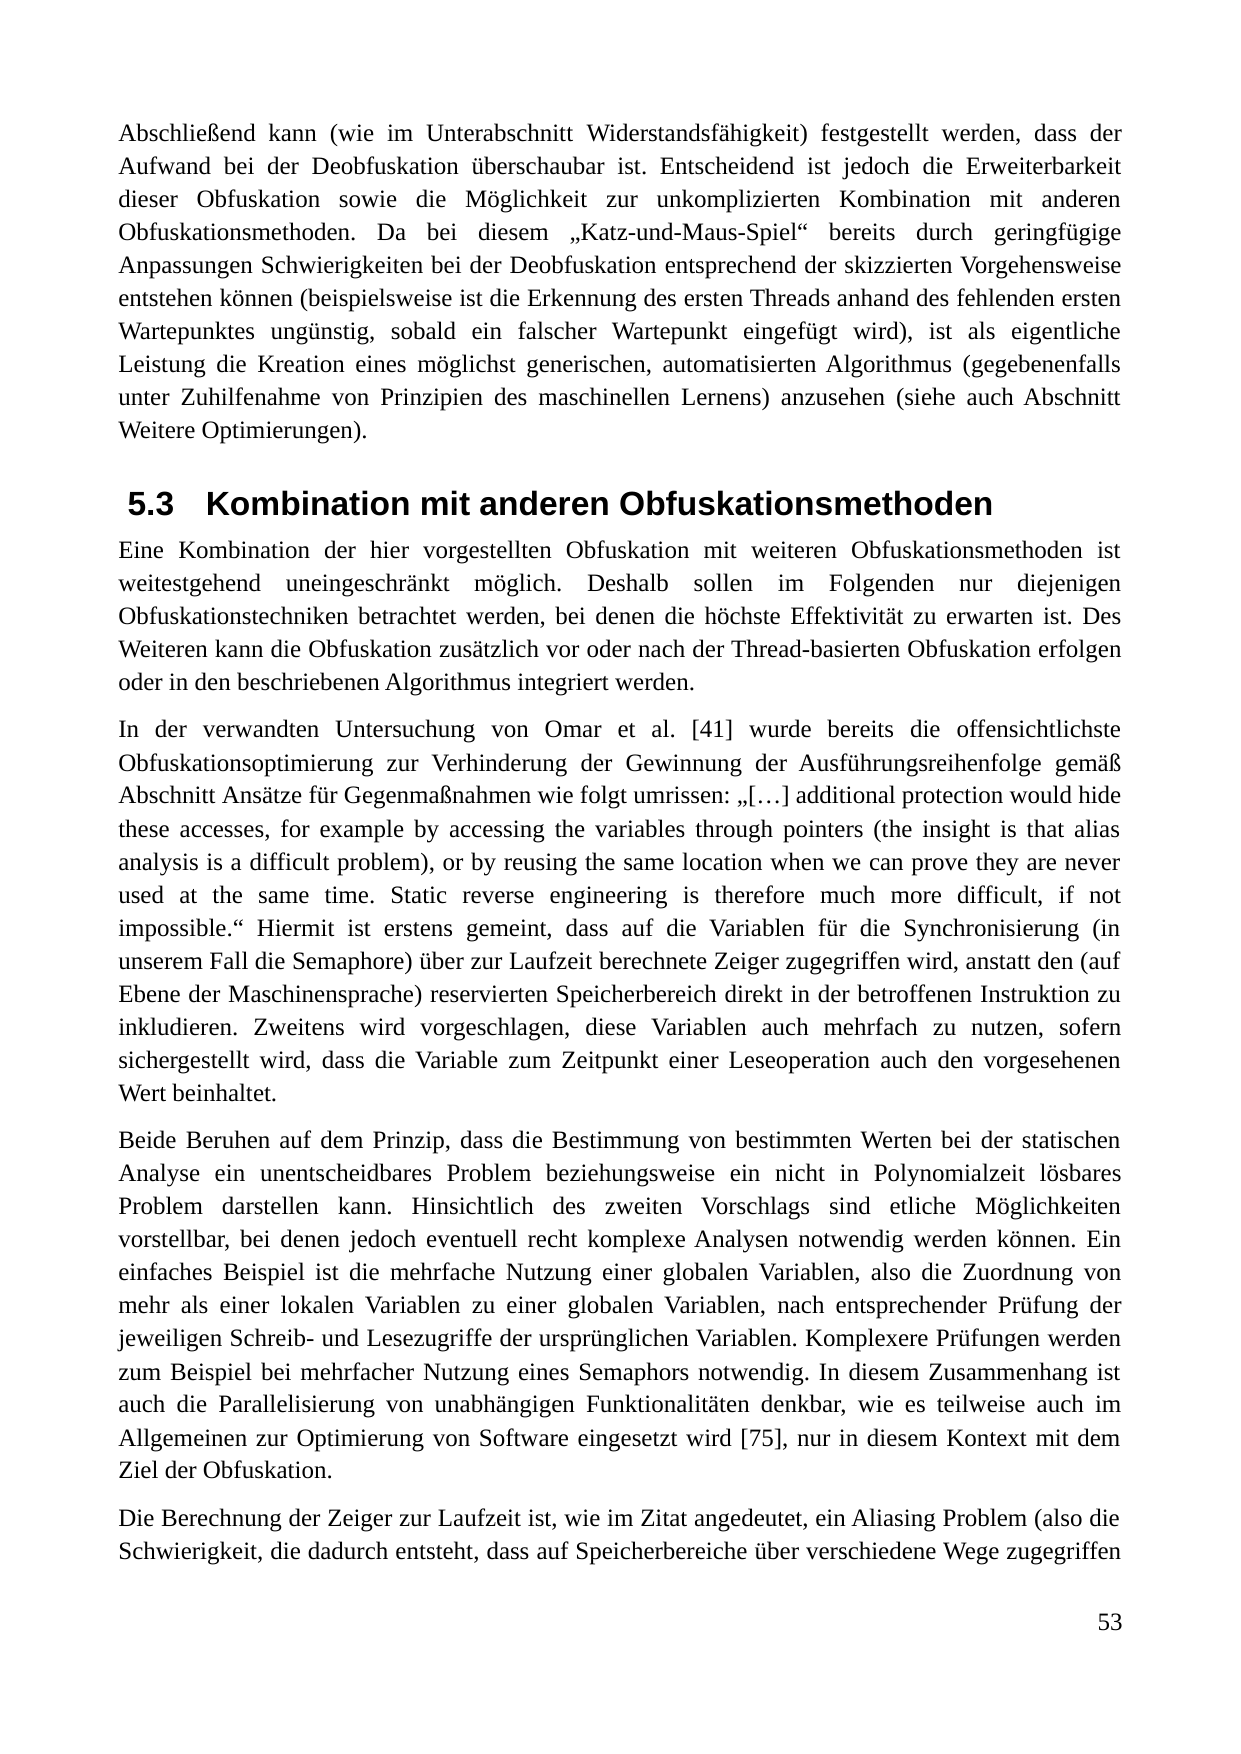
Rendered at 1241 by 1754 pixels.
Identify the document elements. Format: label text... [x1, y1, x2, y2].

text Beide Beruhen auf dem Prinzip, dass die Bestimmung von bestimmten Werten bei der statischen Analyse ein unentscheidbares Problem beziehungsweise ein nicht in Polynomialzeit lösbares Problem darstellen kann. Hinsichtlich des zweiten Vorschlags sind etliche Möglichkeiten vorstellbar, bei denen jedoch eventuell recht komplexe Analysen notwendig werden können. Ein einfaches Beispiel ist die mehrfache Nutzung einer globalen Variablen, also die Zuordnung von mehr als einer lokalen Variablen zu einer globalen Variablen, nach entsprechender Prüfung der jeweiligen Schreib- und Lesezugriffe der ursprünglichen Variablen. Komplexere Prüfungen werden zum Beispiel bei mehrfacher Nutzung eines Semaphors notwendig. In diesem Zusammenhang ist auch die Parallelisierung von unabhängigen Funktionalitäten denkbar, wie es teilweise auch im Allgemeinen zur Optimierung von Software eingesetzt wird [75], nur in diesem Kontext mit dem Ziel der Obfuskation. [118, 1125, 1122, 1484]
text In der verwandten Untersuchung von Omar et al. [41] wurde bereits die offensichtlichste Obfuskationsoptimierung zur Verhinderung der Gewinnung der Ausführungsreihenfolge gemäß Abschnitt Ansätze für Gegenmaßnahmen wie folgt umrissen: „[…] additional protection would hide these accesses, for example by accessing the variables through pointers (the insight is that alias analysis is a difficult problem), or by reusing the same location when we can prove they are never used at the same time. Static reverse engineering is therefore much more difficult, if not impossible.“ Hiermit ist erstens gemeint, dass auf die Variablen für die Synchronisierung (in unserem Fall die Semaphore) über zur Laufzeit berechnete Zeiger zugegriffen wird, anstatt den (auf Ebene der Maschinensprache) reservierten Speicherbereich direkt in der betroffenen Instruktion zu inkludieren. Zweitens wird vorgeschlagen, diese Variablen auch mehrfach zu nutzen, sofern sichergestellt wird, dass die Variable zum Zeitpunkt einer Leseoperation auch den vorgesehenen Wert beinhaltet. [118, 714, 1122, 1107]
text Die Berechnung der Zeiger zur Laufzeit ist, wie im Zitat angedeutet, ein Aliasing Problem (also die Schwierigkeit, die dadurch entsteht, dass auf Speicherbereiche über verschiedene Wege zugegriffen [118, 1503, 1122, 1565]
subtitle Kombination mit anderen Obfuskationsmethoden [118, 484, 1122, 522]
text Abschließend kann (wie im Unterabschnitt Widerstandsfähigkeit) festgestellt werden, dass der Aufwand bei der Deobfuskation überschaubar ist. Entscheidend ist jedoch die Erweiterbarkeit dieser Obfuskation sowie die Möglichkeit zur unkomplizierten Kombination mit anderen Obfuskationsmethoden. Da bei diesem „Katz-und-Maus-Spiel“ bereits durch geringfügige Anpassungen Schwierigkeiten bei der Deobfuskation entsprechend der skizzierten Vorgehensweise entstehen können (beispielsweise ist die Erkennung des ersten Threads anhand des fehlenden ersten Wartepunktes ungünstig, sobald ein falscher Wartepunkt eingefügt wird), ist als eigentliche Leistung die Kreation eines möglichst generischen, automatisierten Algorithmus (gegebenenfalls unter Zuhilfenahme von Prinzipien des maschinellen Lernens) anzusehen (siehe auch Abschnitt Weitere Optimierungen). [118, 118, 1122, 444]
text Eine Kombination der hier vorgestellten Obfuskation mit weiteren Obfuskationsmethoden ist weitestgehend uneingeschränkt möglich. Deshalb sollen im Folgenden nur diejenigen Obfuskationstechniken betrachtet werden, bei denen die höchste Effektivität zu erwarten ist. Des Weiteren kann die Obfuskation zusätzlich vor oder nach der Thread-basierten Obfuskation erfolgen oder in den beschriebenen Algorithmus integriert werden. [118, 535, 1122, 696]
